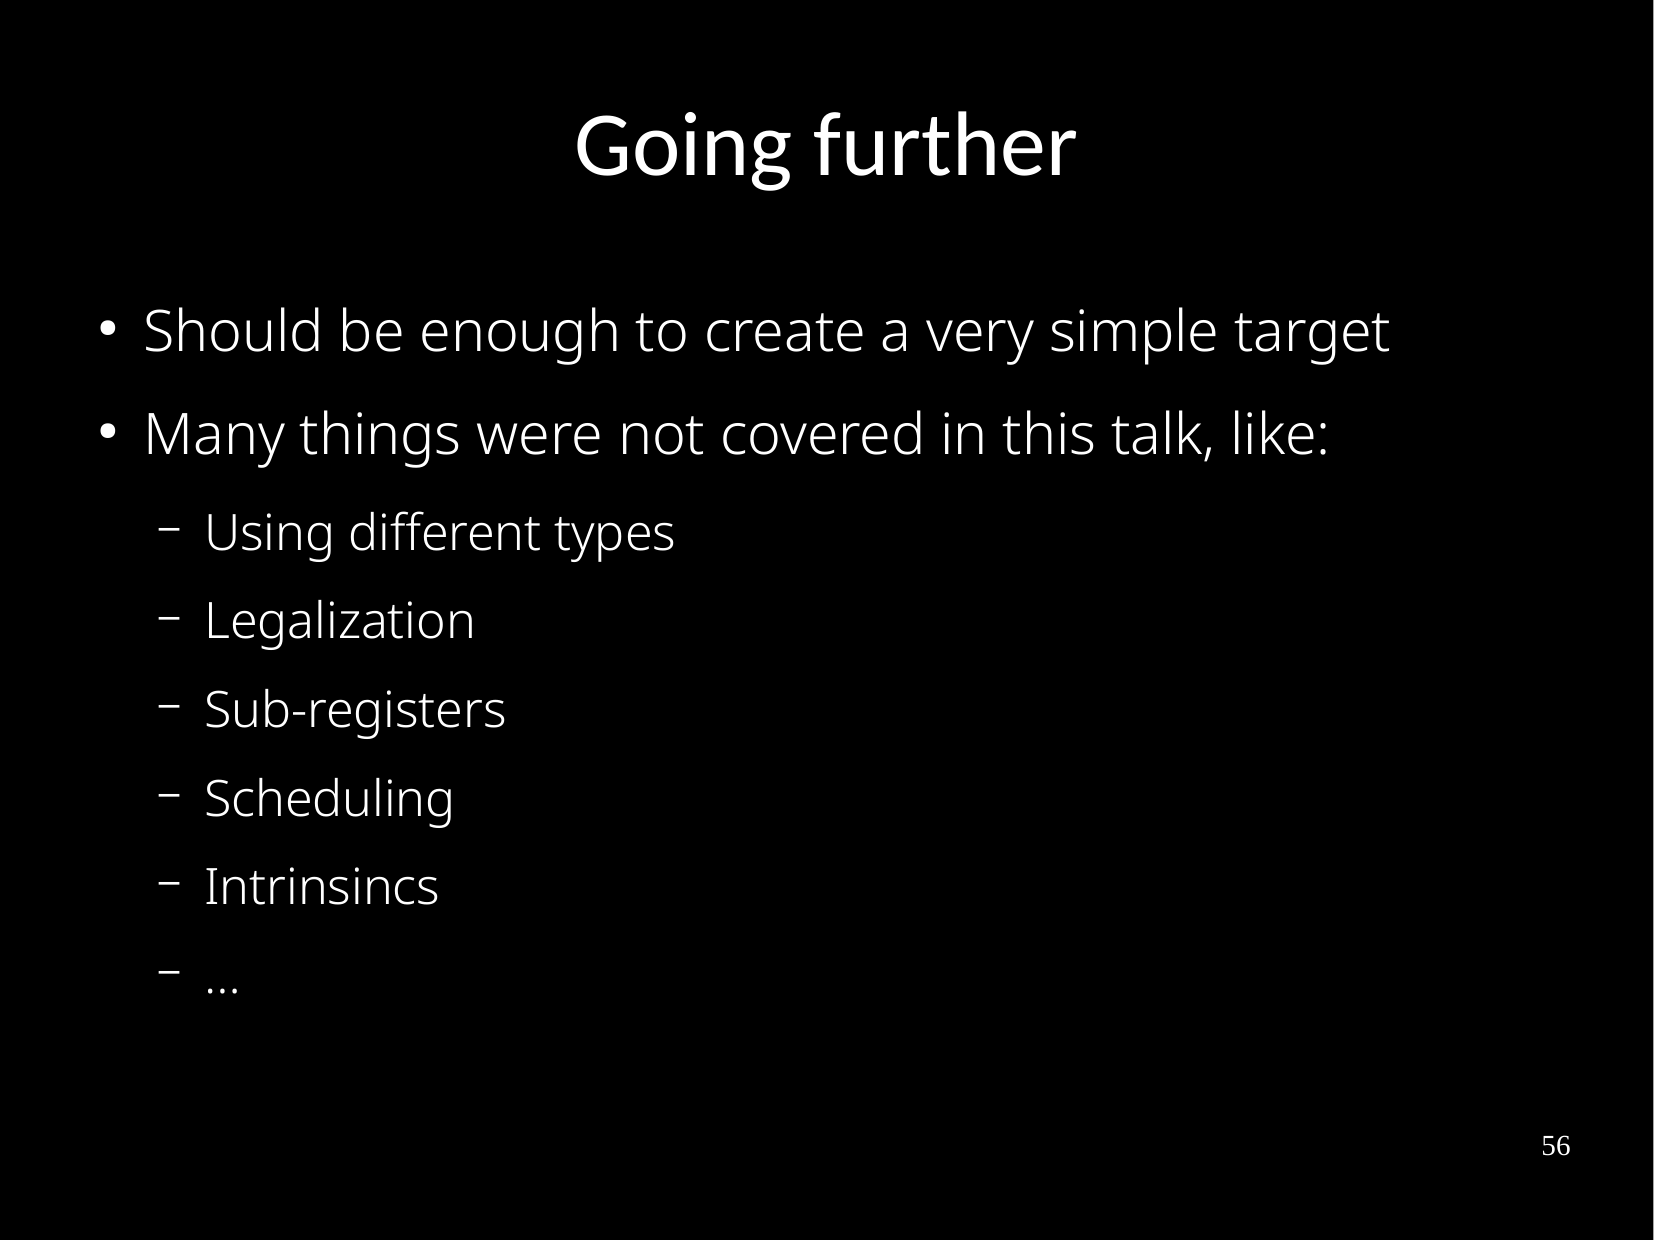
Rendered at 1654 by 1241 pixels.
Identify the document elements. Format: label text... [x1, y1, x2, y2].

title Going further [82, 49, 1571, 257]
list Should be enough to create a very simple target Many things were not covered in this talk, like: Using different types Legalization Sub-registers Scheduling Intrinsincs … [82, 290, 1571, 1010]
